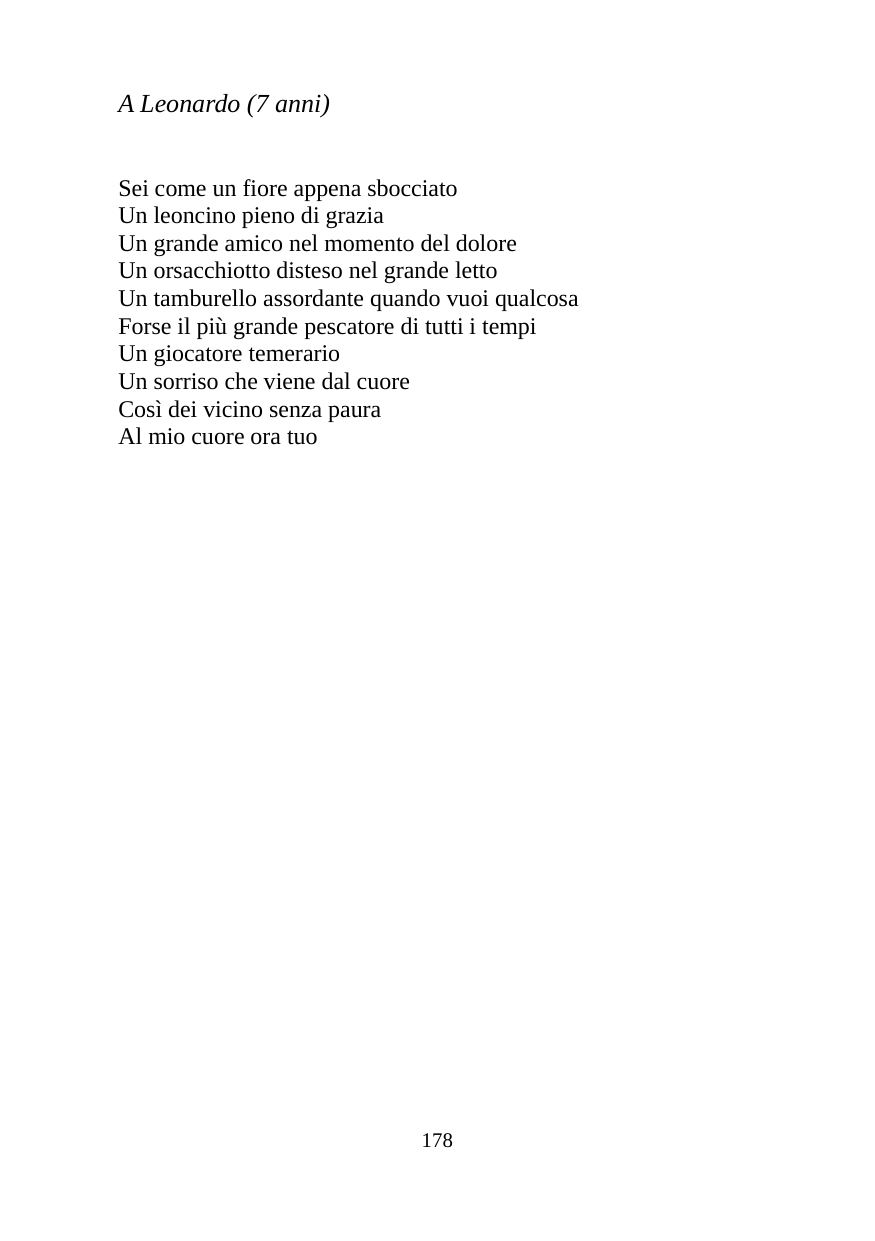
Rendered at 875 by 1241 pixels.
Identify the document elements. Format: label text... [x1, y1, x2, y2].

text Sei come un fiore appena sbocciato [88, 174, 786, 201]
text A Leonardo (7 anni) [88, 88, 786, 118]
text Un orsacchiotto disteso nel grande letto [88, 257, 786, 284]
text Un leoncino pieno di grazia [88, 201, 786, 229]
text Un sorriso che viene dal cuore [88, 367, 786, 394]
text Forse il più grande pescatore di tutti i tempi [88, 312, 786, 339]
text Al mio cuore ora tuo [88, 422, 786, 450]
text Così dei vicino senza paura [88, 394, 786, 422]
text Un grande amico nel momento del dolore [88, 229, 786, 257]
text Un giocatore temerario [88, 339, 786, 367]
text Un tamburello assordante quando vuoi qualcosa [88, 284, 786, 312]
